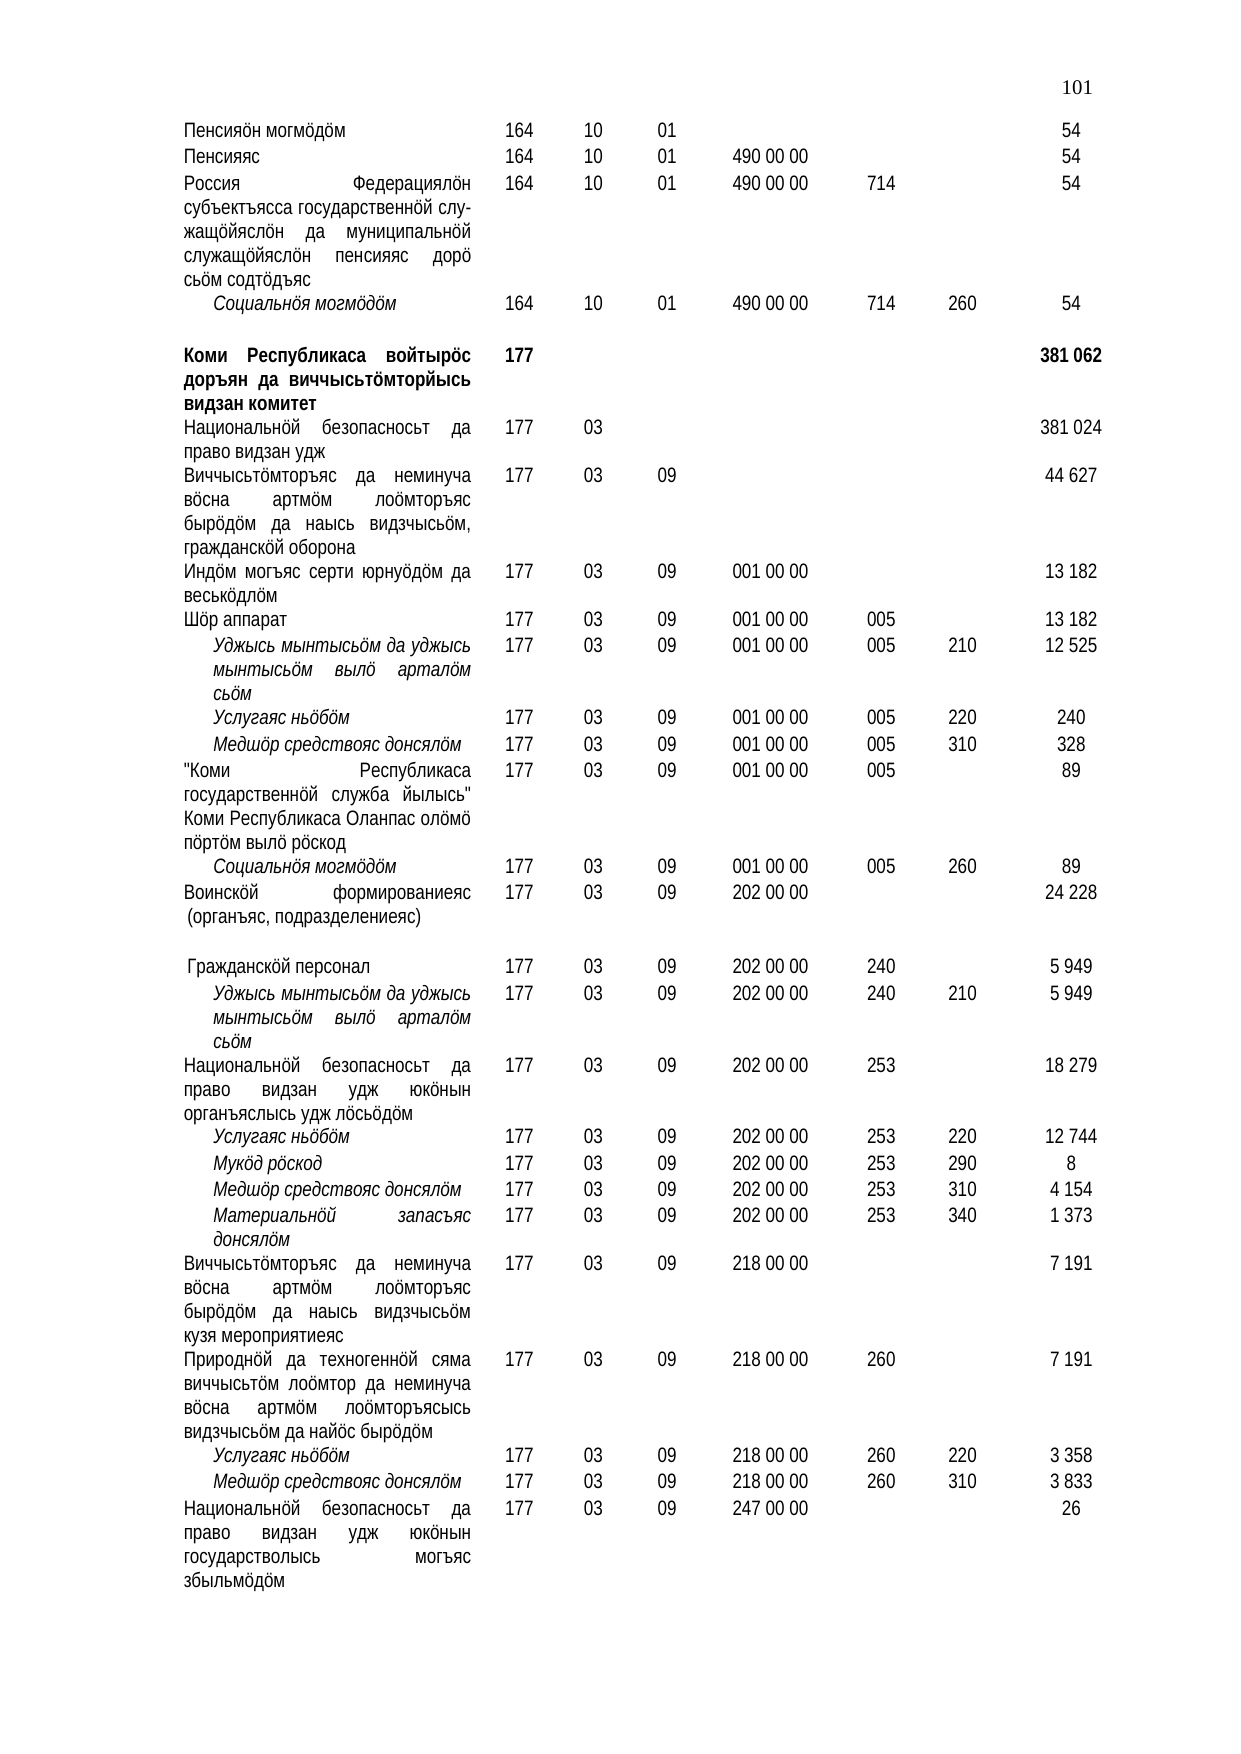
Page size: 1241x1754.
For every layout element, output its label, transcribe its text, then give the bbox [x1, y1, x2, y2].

table_cell Пенсияяс [172, 145, 482, 171]
table_cell Социальнöя могмöдöм [172, 291, 482, 317]
table_cell Социальнöя могмöдöм [172, 854, 482, 880]
table_cell 177 [482, 1443, 556, 1469]
table_cell 164 [482, 291, 556, 317]
table_cell [1143, 854, 1217, 880]
table_cell 09 [630, 705, 704, 731]
table_cell 03 [556, 463, 630, 559]
table_cell 10 [556, 171, 630, 291]
table_cell Виччысьтöмторъяс да неминуча вöсна артмöм лоöмторъяс бырöдöм да наысь видзчысьöм, гражданскöй оборона [172, 463, 482, 559]
table_cell [925, 343, 999, 415]
table_cell 253 [837, 1204, 925, 1251]
table_cell 09 [630, 1177, 704, 1203]
table_cell 5 949 [999, 981, 1143, 1052]
table_cell [837, 317, 925, 343]
table_cell 44 627 [999, 463, 1143, 559]
table_cell 001 00 00 [704, 633, 837, 705]
table_cell [925, 118, 999, 144]
table_cell Медшöр средствояс донсялöм [172, 731, 482, 758]
table_cell 164 [482, 145, 556, 171]
table_cell [1143, 171, 1217, 291]
table_cell [925, 559, 999, 607]
table_cell 177 [482, 1204, 556, 1251]
table_cell 220 [925, 1443, 999, 1469]
table_cell Гражданскöй персонал [172, 954, 482, 981]
table_cell [172, 928, 482, 954]
table_cell 001 00 00 [704, 731, 837, 758]
table_cell 8 [999, 1151, 1143, 1177]
table_cell [925, 880, 999, 928]
table_cell 01 [630, 291, 704, 317]
table_cell [1143, 880, 1217, 928]
table_cell 202 00 00 [704, 1151, 837, 1177]
table_cell 3 358 [999, 1443, 1143, 1469]
table_cell [925, 415, 999, 463]
table_cell [837, 145, 925, 171]
table_cell 001 00 00 [704, 705, 837, 731]
table_cell 89 [999, 854, 1143, 880]
table_cell 09 [630, 731, 704, 758]
table_cell 3 833 [999, 1469, 1143, 1496]
table_cell 177 [482, 1151, 556, 1177]
table_cell [482, 317, 556, 343]
table_cell 09 [630, 1443, 704, 1469]
table_cell 328 [999, 731, 1143, 758]
table_cell 490 00 00 [704, 145, 837, 171]
table_cell 260 [837, 1347, 925, 1443]
table_cell 09 [630, 954, 704, 981]
table_cell 03 [556, 1347, 630, 1443]
table_cell [1143, 1347, 1217, 1443]
table_cell [704, 317, 837, 343]
table_cell 18 279 [999, 1053, 1143, 1124]
table_cell 10 [556, 118, 630, 144]
table_cell 177 [482, 1053, 556, 1124]
table_cell 240 [999, 705, 1143, 731]
table_cell Национальнöй безопасносьт да право видзан удж юкöнын государстволысь могъяс збыльмöдöм [172, 1496, 482, 1592]
table_cell 218 00 00 [704, 1443, 837, 1469]
table_cell 381 024 [999, 415, 1143, 463]
table_cell 03 [556, 981, 630, 1052]
table_cell Виччысьтöмторъяс да неминуча вöсна артмöм лоöмторъяс бырöдöм да наысь видзчысьöм кузя мероприятиеяс [172, 1251, 482, 1347]
table_cell 177 [482, 954, 556, 981]
table_cell [630, 415, 704, 463]
table_cell Воинскöй формированиеяс (органъяс, подразделениеяс) [172, 880, 482, 928]
table_cell 03 [556, 880, 630, 928]
table_cell 218 00 00 [704, 1347, 837, 1443]
table_cell 177 [482, 1124, 556, 1151]
table_cell 001 00 00 [704, 854, 837, 880]
table_cell 177 [482, 607, 556, 633]
table_cell [1143, 1496, 1217, 1592]
table_cell 89 [999, 758, 1143, 854]
table_cell [556, 317, 630, 343]
table_cell 240 [837, 954, 925, 981]
table_cell 177 [482, 731, 556, 758]
table_cell 310 [925, 1177, 999, 1203]
table_cell 490 00 00 [704, 291, 837, 317]
table_cell [925, 1496, 999, 1592]
table_cell [925, 928, 999, 954]
table_cell [925, 758, 999, 854]
table_cell 202 00 00 [704, 1204, 837, 1251]
table_cell 177 [482, 1496, 556, 1592]
table_cell 03 [556, 1251, 630, 1347]
table_cell [925, 1053, 999, 1124]
table_cell [1143, 291, 1217, 317]
table_cell 54 [999, 291, 1143, 317]
table_cell 240 [837, 981, 925, 1052]
table_cell 03 [556, 954, 630, 981]
table_cell [1143, 118, 1217, 144]
table_cell 03 [556, 1124, 630, 1151]
table_cell [837, 118, 925, 144]
table_cell [172, 317, 482, 343]
table_cell 09 [630, 854, 704, 880]
table_cell 09 [630, 1496, 704, 1592]
table_cell 03 [556, 415, 630, 463]
table_cell 218 00 00 [704, 1251, 837, 1347]
table_cell [704, 463, 837, 559]
table_cell [837, 1251, 925, 1347]
table_cell Индöм могъяс серти юрнуöдöм да веськöдлöм [172, 559, 482, 607]
table_cell 005 [837, 633, 925, 705]
table_cell [1143, 1251, 1217, 1347]
table_cell 13 182 [999, 607, 1143, 633]
table_cell Медшöр средствояс донсялöм [172, 1469, 482, 1496]
table_cell [837, 1496, 925, 1592]
table_cell 09 [630, 981, 704, 1052]
table_cell [837, 343, 925, 415]
table_cell 24 228 [999, 880, 1143, 928]
table_cell 03 [556, 559, 630, 607]
table_cell Материальнöй запасъяс донсялöм [172, 1204, 482, 1251]
table_cell 03 [556, 758, 630, 854]
table_cell [1143, 928, 1217, 954]
table_cell [925, 954, 999, 981]
table_cell 1 373 [999, 1204, 1143, 1251]
table_cell 164 [482, 118, 556, 144]
table_cell 13 182 [999, 559, 1143, 607]
table_cell Услугаяс ньöбöм [172, 705, 482, 731]
table_cell 03 [556, 607, 630, 633]
table_cell 210 [925, 981, 999, 1052]
table_cell 03 [556, 633, 630, 705]
table_cell Национальнöй безопасносьт да право видзан удж юкöнын органъяслысь удж лöсьöдöм [172, 1053, 482, 1124]
table_cell 54 [999, 171, 1143, 291]
table_cell 09 [630, 1251, 704, 1347]
table_cell [1143, 1053, 1217, 1124]
table_cell [1143, 1124, 1217, 1151]
table_cell 253 [837, 1151, 925, 1177]
table_cell 247 00 00 [704, 1496, 837, 1592]
table_cell 177 [482, 343, 556, 415]
table_cell 09 [630, 1204, 704, 1251]
table_cell 005 [837, 607, 925, 633]
table_cell [556, 928, 630, 954]
table_cell 09 [630, 607, 704, 633]
table_cell 7 191 [999, 1347, 1143, 1443]
table_cell 09 [630, 1469, 704, 1496]
table_cell [1143, 1469, 1217, 1496]
table_cell 381 062 [999, 343, 1143, 415]
table_cell 177 [482, 559, 556, 607]
table_cell 09 [630, 1053, 704, 1124]
table_cell [704, 343, 837, 415]
table_cell 260 [925, 854, 999, 880]
table_cell 12 525 [999, 633, 1143, 705]
table_cell 210 [925, 633, 999, 705]
table_cell 202 00 00 [704, 1177, 837, 1203]
table_cell 03 [556, 854, 630, 880]
table_cell [1143, 1204, 1217, 1251]
table_cell 164 [482, 171, 556, 291]
table_cell [925, 171, 999, 291]
table_cell [837, 928, 925, 954]
table_cell Россия Федерациялöн субъектъясса государственнöй слу­жащöйяслöн да муниципальнöй служащöйяслöн пен­сияяс дорö сьöм сод­тöдъяс [172, 171, 482, 291]
table_cell [925, 317, 999, 343]
table_cell [1143, 463, 1217, 559]
table_cell "Коми Республикаса государственнöй служба йылысь" Коми Республикаса Оланпас олöмö пöртöм вылö рöскод [172, 758, 482, 854]
table_cell 09 [630, 1151, 704, 1177]
table_cell [630, 317, 704, 343]
table_cell Коми Республикаса войтырöс доръян да виччысьтöмторйысь видзан комитет [172, 343, 482, 415]
table_cell 340 [925, 1204, 999, 1251]
table_cell 005 [837, 854, 925, 880]
table_cell 03 [556, 731, 630, 758]
table_cell [1143, 1151, 1217, 1177]
table_cell Уджысь мынтысьöм да уджысь мынтысьöм вылö арталöм сьöм [172, 633, 482, 705]
table_cell 03 [556, 1053, 630, 1124]
table_cell 218 00 00 [704, 1469, 837, 1496]
table_cell 01 [630, 118, 704, 144]
table_cell 09 [630, 758, 704, 854]
table_cell [1143, 317, 1217, 343]
table_cell 177 [482, 1251, 556, 1347]
table_cell Пенсияöн могмöдöм [172, 118, 482, 144]
table_cell [1143, 145, 1217, 171]
table_cell [1143, 1443, 1217, 1469]
table_cell 177 [482, 1347, 556, 1443]
table_cell 260 [837, 1443, 925, 1469]
table_cell Услугаяс ньöбöм [172, 1124, 482, 1151]
table_cell [999, 928, 1143, 954]
table_cell 177 [482, 854, 556, 880]
table_cell 03 [556, 1496, 630, 1592]
table_cell 177 [482, 981, 556, 1052]
table_cell 7 191 [999, 1251, 1143, 1347]
table_cell [925, 1251, 999, 1347]
table_cell 202 00 00 [704, 981, 837, 1052]
table_cell 03 [556, 1469, 630, 1496]
table_cell 253 [837, 1177, 925, 1203]
table_cell [925, 145, 999, 171]
table_cell [1143, 607, 1217, 633]
table_cell 54 [999, 118, 1143, 144]
table_cell 220 [925, 705, 999, 731]
table_cell 177 [482, 463, 556, 559]
table_cell [925, 607, 999, 633]
table_cell 177 [482, 415, 556, 463]
table_cell 220 [925, 1124, 999, 1151]
table_cell [837, 463, 925, 559]
table_cell 03 [556, 705, 630, 731]
table_cell 714 [837, 171, 925, 291]
table_cell 01 [630, 145, 704, 171]
table_cell 005 [837, 731, 925, 758]
table_cell 09 [630, 880, 704, 928]
table_cell [837, 559, 925, 607]
table_cell 714 [837, 291, 925, 317]
table_cell 202 00 00 [704, 1124, 837, 1151]
table_cell [630, 928, 704, 954]
table_cell 202 00 00 [704, 954, 837, 981]
table_cell Национальнöй безопасносьт да право видзан удж [172, 415, 482, 463]
table_cell 12 744 [999, 1124, 1143, 1151]
table_cell [837, 880, 925, 928]
table_cell 253 [837, 1053, 925, 1124]
table_cell 005 [837, 758, 925, 854]
table_cell 03 [556, 1177, 630, 1203]
table_cell [1143, 954, 1217, 981]
table_cell 202 00 00 [704, 880, 837, 928]
table_cell [1143, 1177, 1217, 1203]
table_cell [1143, 705, 1217, 731]
table_cell 26 [999, 1496, 1143, 1592]
table_cell 253 [837, 1124, 925, 1151]
table_cell Мукöд рöскод [172, 1151, 482, 1177]
table_cell 177 [482, 1177, 556, 1203]
table_cell Медшöр средствояс донсялöм [172, 1177, 482, 1203]
table_cell [630, 343, 704, 415]
table_cell 001 00 00 [704, 559, 837, 607]
table_cell [704, 118, 837, 144]
table_cell 09 [630, 633, 704, 705]
table_cell Уджысь мынтысьöм да уджысь мынтысьöм вылö арталöм сьöм [172, 981, 482, 1052]
table_cell Природнöй да техногеннöй сяма виччысьтöм лоöмтор да неминуча вöсна артмöм лоöмторъясысь видзчысьöм да найöс бырöдöм [172, 1347, 482, 1443]
table_cell [1143, 981, 1217, 1052]
table_cell Шöр аппарат [172, 607, 482, 633]
table_cell [925, 1347, 999, 1443]
table_cell [704, 928, 837, 954]
table_cell 5 949 [999, 954, 1143, 981]
table_cell 260 [837, 1469, 925, 1496]
table_cell 177 [482, 758, 556, 854]
table_cell 310 [925, 1469, 999, 1496]
table_cell [1143, 758, 1217, 854]
table_cell 001 00 00 [704, 758, 837, 854]
table_cell [1143, 559, 1217, 607]
table_cell 01 [630, 171, 704, 291]
table_cell 09 [630, 1347, 704, 1443]
table_cell 177 [482, 880, 556, 928]
table_cell [999, 317, 1143, 343]
table_cell 310 [925, 731, 999, 758]
table_cell 260 [925, 291, 999, 317]
table_cell 202 00 00 [704, 1053, 837, 1124]
table_cell 177 [482, 633, 556, 705]
table_cell 10 [556, 291, 630, 317]
table_cell 290 [925, 1151, 999, 1177]
table_cell [1143, 633, 1217, 705]
table_cell 09 [630, 463, 704, 559]
table_cell [704, 415, 837, 463]
table_cell 001 00 00 [704, 607, 837, 633]
table_cell 4 154 [999, 1177, 1143, 1203]
table_cell [1143, 731, 1217, 758]
table_cell Услугаяс ньöбöм [172, 1443, 482, 1469]
table_cell 03 [556, 1443, 630, 1469]
table_cell 490 00 00 [704, 171, 837, 291]
table_cell 03 [556, 1151, 630, 1177]
table_cell 03 [556, 1204, 630, 1251]
table_cell 005 [837, 705, 925, 731]
table_cell [1143, 415, 1217, 463]
table_cell [556, 343, 630, 415]
table_cell [1143, 343, 1217, 415]
table_cell [482, 928, 556, 954]
table_cell [837, 415, 925, 463]
table_cell 09 [630, 1124, 704, 1151]
table_cell 177 [482, 705, 556, 731]
table_cell 177 [482, 1469, 556, 1496]
table_cell 54 [999, 145, 1143, 171]
table_cell 09 [630, 559, 704, 607]
table_cell [925, 463, 999, 559]
table_cell 10 [556, 145, 630, 171]
